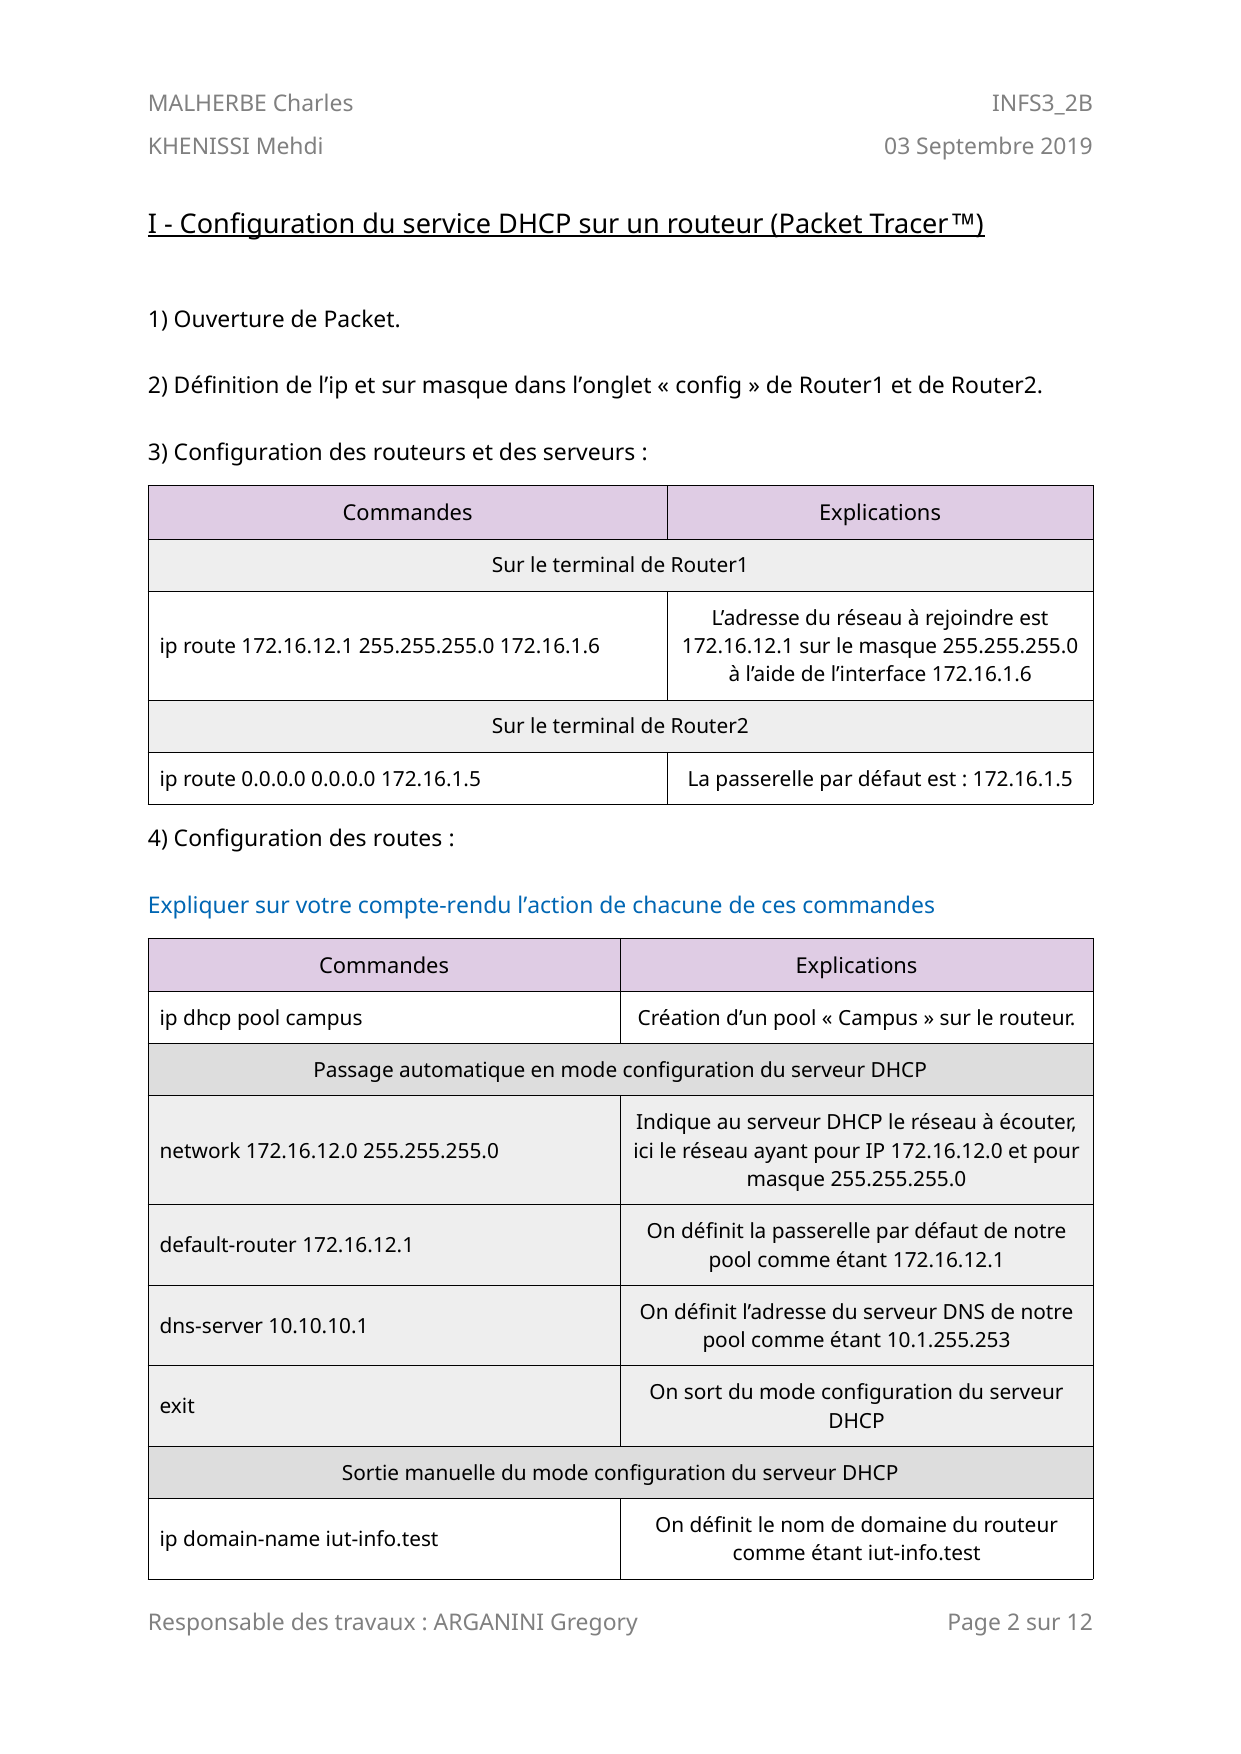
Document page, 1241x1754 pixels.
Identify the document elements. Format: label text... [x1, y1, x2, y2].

text 3) Configuration des routeurs et des serveurs : [148, 436, 1093, 467]
table_cell ip dhcp pool campus [149, 992, 620, 1043]
table_cell Création d’un pool « Campus » sur le routeur. [621, 992, 1093, 1043]
text 4) Configuration des routes : [148, 822, 1093, 853]
table_cell dns-server 10.10.10.1 [149, 1286, 620, 1365]
table_cell Sur le terminal de Router2 [149, 701, 1093, 752]
table_cell On sort du mode configuration du serveur DHCP [621, 1366, 1093, 1446]
subtitle I - Configuration du service DHCP sur un routeur (Packet Tracer) [148, 204, 1093, 241]
table_cell L’adresse du réseau à rejoindre est 172.16.12.1 sur le masque 255.255.255.0 à l’aide de l’interface 172.16.1.6 [668, 592, 1093, 700]
table_cell network 172.16.12.0 255.255.255.0 [149, 1096, 620, 1204]
table_cell On définit l’adresse du serveur DNS de notre pool comme étant 10.1.255.253 [621, 1286, 1093, 1365]
table_cell exit [149, 1366, 620, 1446]
table_cell default-router 172.16.12.1 [149, 1205, 620, 1285]
table_cell ip domain-name iut-info.test [149, 1499, 620, 1578]
table_cell Sortie manuelle du mode configuration du serveur DHCP [149, 1447, 1093, 1498]
text 1) Ouverture de Packet. [148, 302, 1093, 334]
text 2) Définition de l’ip et sur masque dans l’onglet « config » de Router1 et de Router2. [148, 369, 1093, 401]
table_header Explications [668, 486, 1093, 539]
table_header Explications [621, 939, 1093, 991]
table_cell Indique au serveur DHCP le réseau à écouter, ici le réseau ayant pour IP 172.16.12.0 et pour masque 255.255.255.0 [621, 1096, 1093, 1204]
text Expliquer sur votre compte-rendu l’action de chacune de ces commandes [148, 889, 1093, 920]
table_header Commandes [149, 939, 620, 991]
table_header Commandes [149, 486, 667, 539]
table_cell On définit le nom de domaine du routeur comme étant iut-info.test [621, 1499, 1093, 1578]
table_cell Sur le terminal de Router1 [149, 540, 1093, 591]
table_cell ip route 172.16.12.1 255.255.255.0 172.16.1.6 [149, 592, 667, 700]
table_cell Passage automatique en mode configuration du serveur DHCP [149, 1044, 1093, 1095]
table_cell ip route 0.0.0.0 0.0.0.0 172.16.1.5 [149, 753, 667, 804]
table_cell La passerelle par défaut est : 172.16.1.5 [668, 753, 1093, 804]
table_cell On définit la passerelle par défaut de notre pool comme étant 172.16.12.1 [621, 1205, 1093, 1285]
